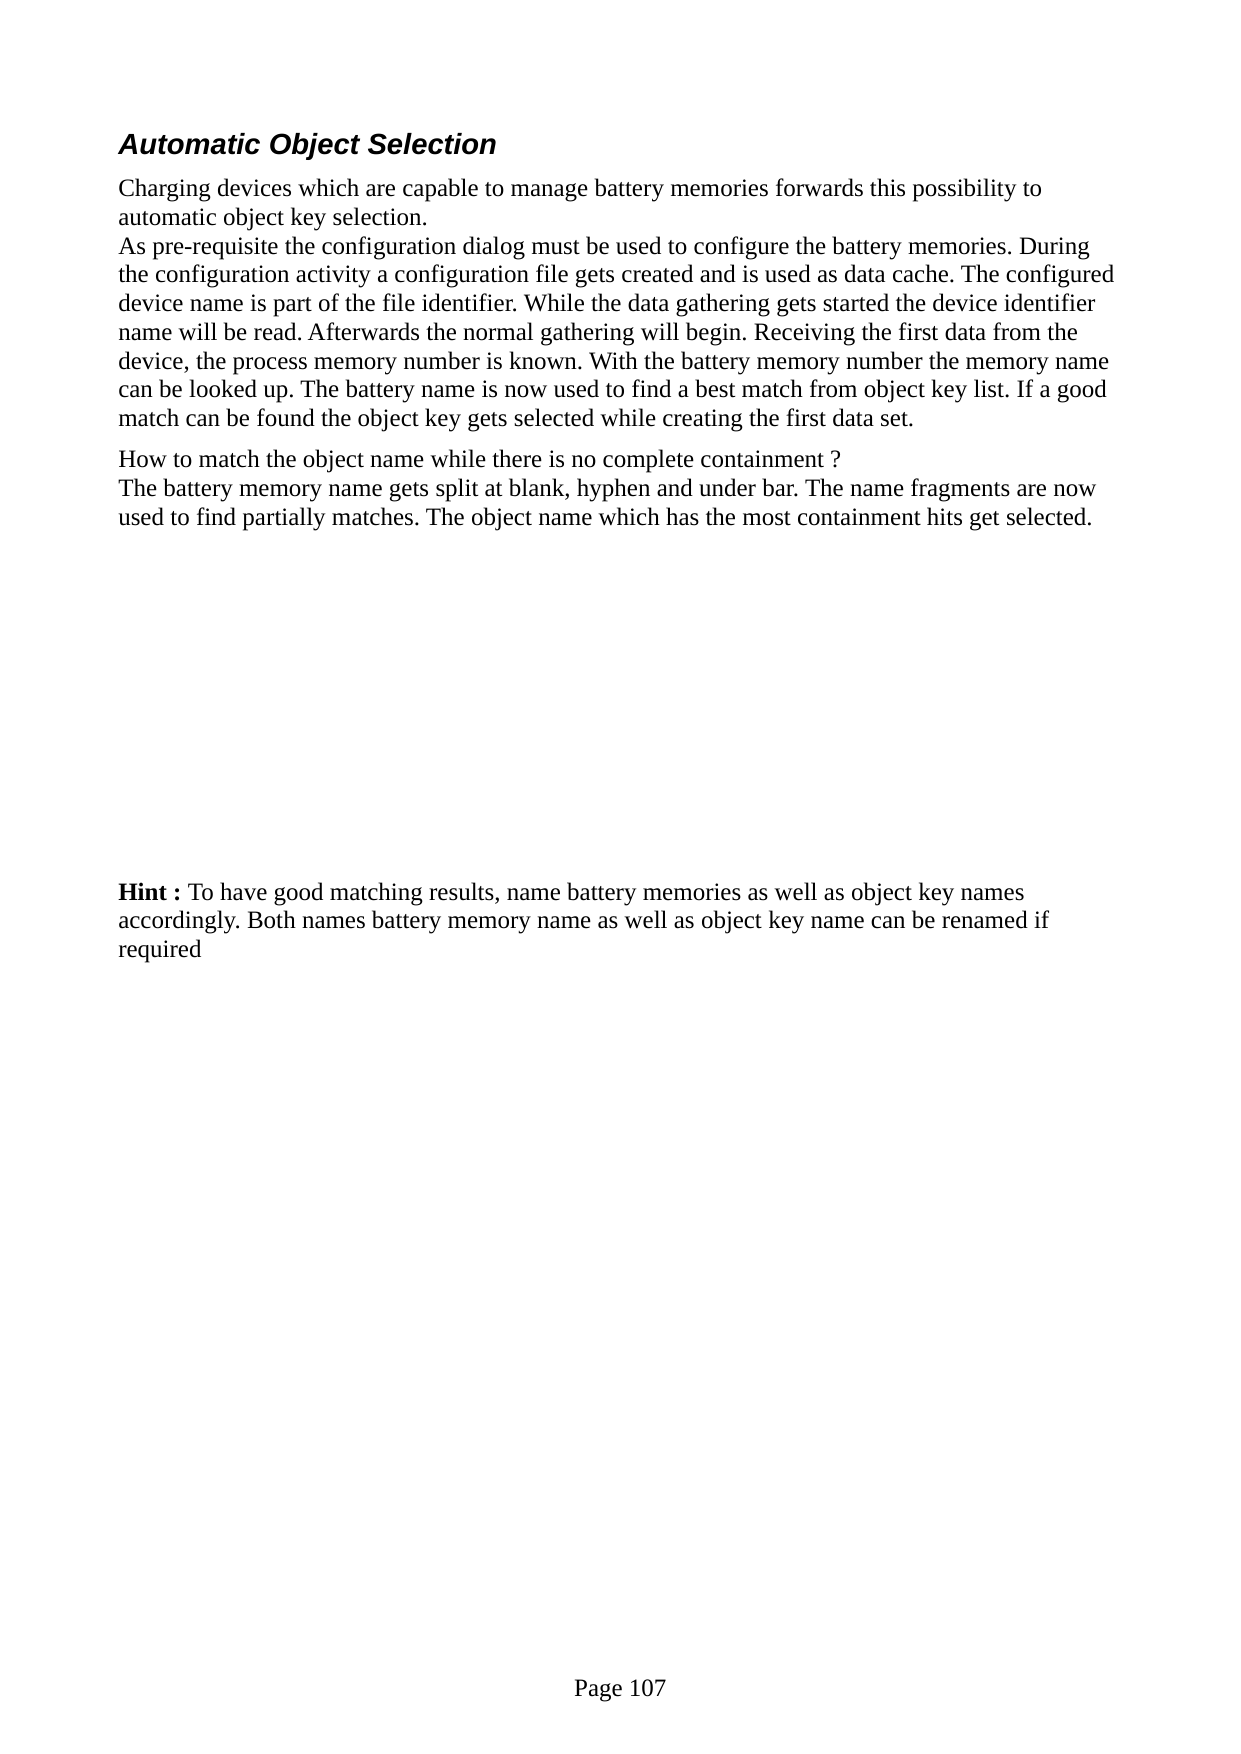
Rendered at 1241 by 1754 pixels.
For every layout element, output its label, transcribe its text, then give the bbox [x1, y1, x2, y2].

text How to match the object name while there is no complete containment ? The battery memory name gets split at blank, hyphen and under bar. The name fragments are now used to find partially matches. The object name which has the most containment hits get selected. [118, 444, 1122, 531]
text Hint : To have good matching results, name battery memories as well as object key names accordingly. Both names battery memory name as well as object key name can be renamed if required [118, 877, 1122, 963]
text Charging devices which are capable to manage battery memories forwards this possibility to automatic object key selection. As pre-requisite the configuration dialog must be used to configure the battery memories. During the configuration activity a configuration file gets created and is used as data cache. The configured device name is part of the file identifier. While the data gathering gets started the device identifier name will be read. Afterwards the normal gathering will begin. Receiving the first data from the device, the process memory number is known. With the battery memory number the memory name can be looked up. The battery name is now used to find a best match from object key list. If a good match can be found the object key gets selected while creating the first data set. [118, 173, 1122, 432]
subtitle Automatic Object Selection [118, 127, 1122, 161]
